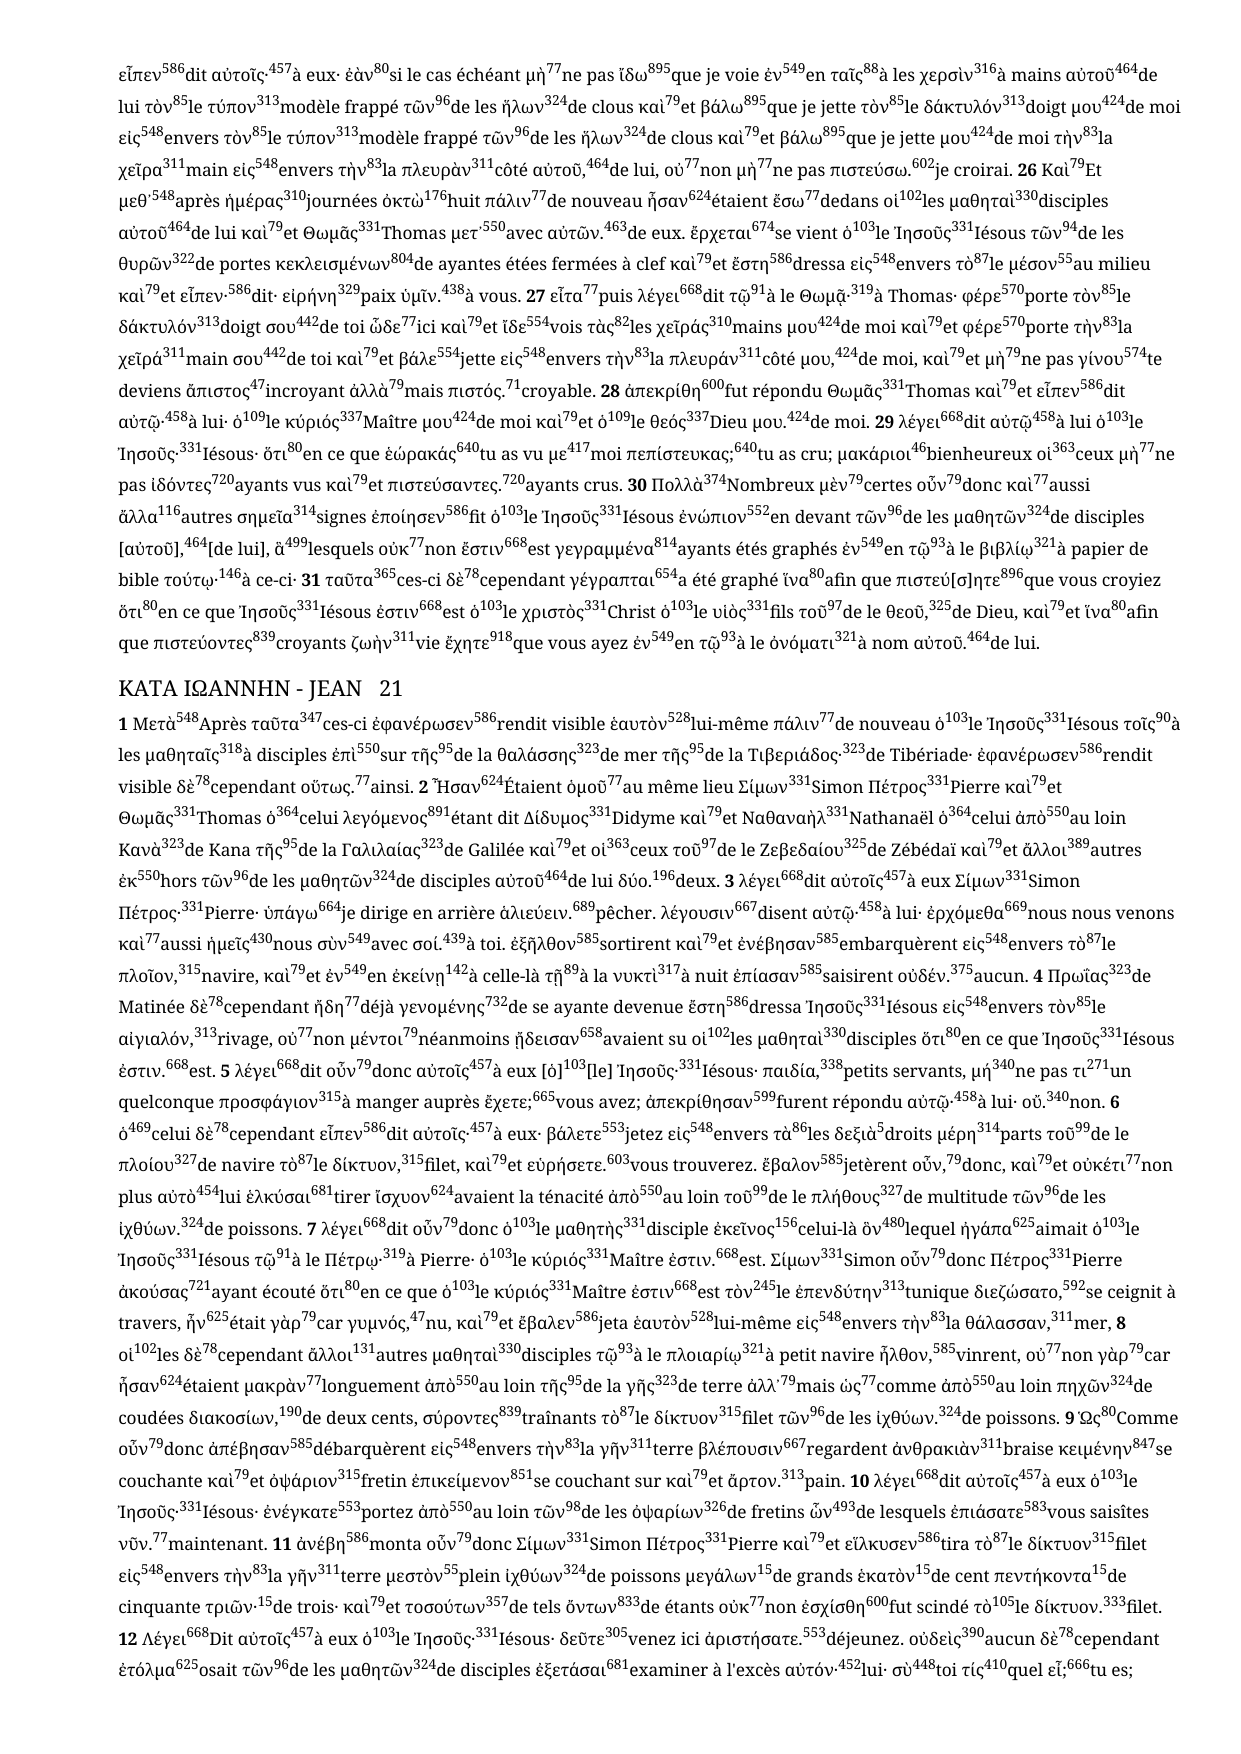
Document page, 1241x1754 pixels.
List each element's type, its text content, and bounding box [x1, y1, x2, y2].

text ΚΑΤΑ ΙΩΑΝΝΗΝ - JEAN 21 [118, 673, 1181, 703]
text 1 Μετὰ548Après ταῦτα347ces-ci ἐφανέρωσεν586rendit visible ἑαυτὸν528lui-même πάλιν77de nouveau ὁ103le Ἰησοῦς331Iésous τοῖς90à les μαθηταῖς318à disciples ἐπὶ550sur τῆς95de la θαλάσσης323de mer τῆς95de la Τιβεριάδος·323de Tibériade· ἐφανέρωσεν586rendit visible δὲ78cependant οὕτως.77ainsi. 2 Ἦσαν624Étaient ὁμοῦ77au même lieu Σίμων331Simon Πέτρος331Pierre καὶ79et Θωμᾶς331Thomas ὁ364celui λεγόμενος891étant dit Δίδυμος331Didyme καὶ79et Ναθαναὴλ331Nathanaël ὁ364celui ἀπὸ550au loin Κανὰ323de Kana τῆς95de la Γαλιλαίας323de Galilée καὶ79et οἱ363ceux τοῦ97de le Ζεβεδαίου325de Zébédaï καὶ79et ἄλλοι389autres ἐκ550hors τῶν96de les μαθητῶν324de disciples αὐτοῦ464de lui δύο.196deux. 3 λέγει668dit αὐτοῖς457à eux Σίμων331Simon Πέτρος·331Pierre· ὑπάγω664je dirige en arrière ἁλιεύειν.689pêcher. λέγουσιν667disent αὐτῷ·458à lui· ἐρχόμεθα669nous nous venons καὶ77aussi ἡμεῖς430nous σὺν549avec σοί.439à toi. ἐξῆλθον585sortirent καὶ79et ἐνέβησαν585embarquèrent εἰς548envers τὸ87le πλοῖον,315navire, καὶ79et ἐν549en ἐκείνῃ142à celle-là τῇ89à la νυκτὶ317à nuit ἐπίασαν585saisirent οὐδέν.375aucun. 4 Πρωΐας323de Matinée δὲ78cependant ἤδη77déjà γενομένης732de se ayante devenue ἔστη586dressa Ἰησοῦς331Iésous εἰς548envers τὸν85le αἰγιαλόν,313rivage, οὐ77non μέντοι79néanmoins ᾔδεισαν658avaient su οἱ102les μαθηταὶ330disciples ὅτι80en ce que Ἰησοῦς331Iésous ἐστιν.668est. 5 λέγει668dit οὖν79donc αὐτοῖς457à eux [ὁ]103[le] Ἰησοῦς·331Iésous· παιδία,338petits servants, μή340ne pas τι271un quelconque προσφάγιον315à manger auprès ἔχετε;665vous avez; ἀπεκρίθησαν599furent répondu αὐτῷ·458à lui· οὔ.340non. 6 ὁ469celui δὲ78cependant εἶπεν586dit αὐτοῖς·457à eux· βάλετε553jetez εἰς548envers τὰ86les δεξιὰ5droits μέρη314parts τοῦ99de le πλοίου327de navire τὸ87le δίκτυον,315filet, καὶ79et εὑρήσετε.603vous trouverez. ἔβαλον585jetèrent οὖν,79donc, καὶ79et οὐκέτι77non plus αὐτὸ454lui ἑλκύσαι681tirer ἴσχυον624avaient la ténacité ἀπὸ550au loin τοῦ99de le πλήθους327de multitude τῶν96de les ἰχθύων.324de poissons. 7 λέγει668dit οὖν79donc ὁ103le μαθητὴς331disciple ἐκεῖνος156celui-là ὃν480lequel ἠγάπα625aimait ὁ103le Ἰησοῦς331Iésous τῷ91à le Πέτρῳ·319à Pierre· ὁ103le κύριός331Maître ἐστιν.668est. Σίμων331Simon οὖν79donc Πέτρος331Pierre ἀκούσας721ayant écouté ὅτι80en ce que ὁ103le κύριός331Maître ἐστιν668est τὸν245le ἐπενδύτην313tunique διεζώσατο,592se ceignit à travers, ἦν625était γὰρ79car γυμνός,47nu, καὶ79et ἔβαλεν586jeta ἑαυτὸν528lui-même εἰς548envers τὴν83la θάλασσαν,311mer, 8 οἱ102les δὲ78cependant ἄλλοι131autres μαθηταὶ330disciples τῷ93à le πλοιαρίῳ321à petit navire ἦλθον,585vinrent, οὐ77non γὰρ79car ἦσαν624étaient μακρὰν77longuement ἀπὸ550au loin τῆς95de la γῆς323de terre ἀλλ᾽79mais ὡς77comme ἀπὸ550au loin πηχῶν324de coudées διακοσίων,190de deux cents, σύροντες839traînants τὸ87le δίκτυον315filet τῶν96de les ἰχθύων.324de poissons. 9 Ὡς80Comme οὖν79donc ἀπέβησαν585débarquèrent εἰς548envers τὴν83la γῆν311terre βλέπουσιν667regardent ἀνθρακιὰν311braise κειμένην847se couchante καὶ79et ὀψάριον315fretin ἐπικείμενον851se couchant sur καὶ79et ἄρτον.313pain. 10 λέγει668dit αὐτοῖς457à eux ὁ103le Ἰησοῦς·331Iésous· ἐνέγκατε553portez ἀπὸ550au loin τῶν98de les ὀψαρίων326de fretins ὧν493de lesquels ἐπιάσατε583vous saisîtes νῦν.77maintenant. 11 ἀνέβη586monta οὖν79donc Σίμων331Simon Πέτρος331Pierre καὶ79et εἵλκυσεν586tira τὸ87le δίκτυον315filet εἰς548envers τὴν83la γῆν311terre μεστὸν55plein ἰχθύων324de poissons μεγάλων15de grands ἑκατὸν15de cent πεντήκοντα15de cinquante τριῶν·15de trois· καὶ79et τοσούτων357de tels ὄντων833de étants οὐκ77non ἐσχίσθη600fut scindé τὸ105le δίκτυον.333filet. 12 Λέγει668Dit αὐτοῖς457à eux ὁ103le Ἰησοῦς·331Iésous· δεῦτε305venez ici ἀριστήσατε.553déjeunez. οὐδεὶς390aucun δὲ78cependant ἐτόλμα625osait τῶν96de les μαθητῶν324de disciples ἐξετάσαι681examiner à l'excès αὐτόν·452lui· σὺ448toi τίς410quel εἶ;666tu es; εἰδότες782ayants sus ὅτι80en ce que ὁ103le κύριός331Maître ἐστιν.668est. 13 ἔρχεται674se vient Ἰησοῦς331Iésous καὶ79et λαμβάνει668prend τὸν85le ἄρτον313pain καὶ79et δίδωσιν668donne αὐτοῖς,457à eux, καὶ79et τὸ87le ὀψάριον315fretin ὁμοίως.77semblablement. 14 τοῦτο348ce-ci ἤδη77déjà τρίτον55troisième ἐφανερώθη600fut rendu visible Ἰησοῦς331Iésous τοῖς90à les μαθηταῖς318à disciples ἐγερθεὶς760ayant été éveillé ἐκ550hors νεκρῶν.64de morts. 15 Ὅτε80Lorsque οὖν79donc ἠρίστησαν585déjeunèrent λέγει668dit τῷ91à le Σίμωνι319à Simon Πέτρῳ319à Pierre ὁ103le Ἰησοῦς·331Iésous· Σίμων337Simon Ἰωάννου,325de Ioannes, ἀγαπᾷς666tu aimes με417moi πλέον73plus nombreusement τούτων;357de ceux-ci; λέγει668dit αὐτῷ·458à lui· ναὶ304oui κύριε,337Maître, σὺ448toi οἶδας640tu as su ὅτι80en ce que φιλῶ664j'affectionne σε.437toi. λέγει668dit αὐτῷ·458à lui· βόσκε570fais paître τὰ86les ἀρνία314petits agneaux μου.424de moi. 16 λέγει668dit αὐτῷ458à lui πάλιν77de nouveau δεύτερον·77deuxièmement· Σίμων337Simon Ἰωάννου,325de Ioannes, ἀγαπᾷς666tu aimes με;417moi; λέγει668dit αὐτῷ·458à lui· ναὶ304oui κύριε,337Maître, σὺ448toi οἶδας640tu as su ὅτι80en ce que φιλῶ664j'affectionne σε.437toi. λέγει668dit αὐτῷ·458à lui· ποίμαινε570berge τὰ86les πρόβατά314brebis μου.424de moi. 17 λέγει668dit αὐτῷ458à lui τὸ87le τρίτον·55troisième· Σίμων337Simon Ἰωάννου,325de Ioannes, φιλεῖς666tu affectionnes με;417moi; ἐλυπήθη600fut attristé ὁ103le Πέτρος331Pierre ὅτι80en ce que εἶπεν586dit αὐτῷ458à lui τὸ87le τρίτον·55troisième· φιλεῖς666tu affectionnes με;417moi; καὶ79et λέγει668dit αὐτῷ·458à lui· κύριε,337Maître, πάντα374tous σὺ448toi οἶδας,640tu as su, σὺ448toi γινώσκεις666tu connais ὅτι80en ce que φιλῶ664j'affectionne σε.437toi. λέγει668dit αὐτῷ458à lui [ὁ103[le Ἰησοῦς]·331Iésous]· βόσκε570fais paître τὰ86les προβάτια314petites brebis μου.424de moi. 18 Ἀμὴν304Amen ἀμὴν304amen λέγω664je dis σοι,439à toi, ὅτε80lorsque ἦς623tu étais νεώτερος,47plus jeune, ἐζώννυες623tu ceignais σεαυτὸν516toi-même καὶ79et περιεπάτεις623tu piétinais autour ὅπου80là où ἤθελες·623tu voulais· ὅταν80lorsque le cas échéant δὲ78cependant γηράσῃς,897que tu sois vétuste, ἐκτενεῖς604tu étendras τὰς82les χεῖράς310mains σου,442de toi, καὶ79et ἄλλος390autre ζώσει606ceindra σε437toi καὶ79et οἴσει606portera ὅπου80là où οὐ77non θέλεις.666tu veux. 19 τοῦτο348ce-ci δὲ78cependant εἶπεν586dit σημαίνων840signifiant ποίῳ165à quel θανάτῳ319à trépas δοξάσει606glorifiera τὸν85le θεόν.313Dieu. καὶ79et τοῦτο348ce-ci εἰπὼν721ayant dit λέγει668dit αὐτῷ·458à lui· ἀκολούθει570suis μοι.420à moi. 20 Ἐπιστραφεὶς760Ayant été tourné sur ὁ103le Πέτρος331Pierre βλέπει668regarde τὸν85le μαθητὴν313disciple ὃν480lequel ἠγάπα625aimait ὁ103le Ἰησοῦς331Iésous ἀκολουθοῦντα,822suivant, ὃς498lequel καὶ77aussi ἀνέπεσεν586tomba de bas en haut ἐν549en τῷ93à le δείπνῳ321à dîner ἐπὶ548sur τὸ87le στῆθος315poitrine αὐτοῦ464de lui καὶ79et εἶπεν·586dit· κύριε,337Maître, τίς410quel ἐστιν668est ὁ364celui παραδιδούς840transmettant σε;437toi; 21 τοῦτον346celui-ci οὖν79donc ἰδὼν721ayant vu ὁ103le Πέτρος331Pierre λέγει668dit τῷ91à le Ἰησοῦ·319à Iésous· κύριε,337Maître, οὗτος364celui-ci δὲ78cependant τί;412quel; 22 λέγει668dit αὐτῷ458à lui ὁ103le Ἰησοῦς·331Iésous· ἐὰν80si le cas échéant αὐτὸν452lui θέλω917que je veuille μένειν689rester ἕως80jusqu'à ce que ἔρχομαι,670je me viens, τί412quel πρὸς548vers σέ;437toi; σύ448toi μοι420à moi ἀκολούθει.570suis. 23 ἐξῆλθεν586sortit οὖν79donc οὗτος156celui-ci ὁ103le λόγος331discours εἰς548envers τοὺς84les ἀδελφοὺς312frères ὅτι80en ce que ὁ103le μαθητὴς331disciple ἐκεῖνος156celui-là οὐκ77non ἀποθνῄσκει·668meurt loin· οὐκ77non εἶπεν586dit δὲ78cependant αὐτῷ458à lui ὁ103le Ἰησοῦς331Iésous ὅτι80en ce que οὐκ77non ἀποθνῄσκει668meurt loin ἀλλ᾽·79mais· ἐὰν80si le cas échéant αὐτὸν452lui θέλω917que je veuille μένειν689rester ἕως80jusqu'à ce que ἔρχομαι[,670je me viens[, τί412quel πρὸς548vers σέ];437toi]; 24 Οὗτός364Celui-ci ἐστιν668est ὁ103le μαθητὴς331disciple ὁ364celui μαρτυρῶν840témoignant περὶ550autour τούτων359de ces-ci καὶ79et ὁ364celui γράψας721ayant graphé ταῦτα,347ces-ci, καὶ79et οἴδαμεν637nous avons su ὅτι80en ce que ἀληθὴς45vrai αὐτοῦ464de lui ἡ101la μαρτυρία329témoignation ἐστίν.668est. 25 Ἔστιν668Est δὲ78cependant καὶ77aussi ἄλλα391autres πολλὰ288nombreux ἃ481lesquels ἐποίησεν586fit ὁ103le Ἰησοῦς,331Iésous, ἅτινα499lesquels des quelconques ἐὰν80si le cas échéant γράφηται932que soit graphé καθ᾽548selon ἕν,55un, οὐδ᾽77non cependant αὐτὸν528lui-même οἶμαι670je m'imagine τὸν85le κόσμον313monde χωρήσειν684avoir à placer τὰ86les γραφόμενα876étants graphés βιβλία.314papiers de bibles. [118, 707, 1181, 1682]
text 1 Τῇ89à La δὲ78cependant μιᾷ57à une τῶν98de les σαββάτων326de sabbats Μαρία329Maria ἡ101la Μαγδαληνὴ329Magdalene ἔρχεται674se vient πρωῒ77matinalement σκοτίας323de ténèbre ἔτι77encore οὔσης832de étante εἰς548envers τὸ87le μνημεῖον315mémorial καὶ79et βλέπει668regarde τὸν85le λίθον313pierre ἠρμένον796ayant été levé ἐκ550hors τοῦ99de le μνημείου.327de mémorial. 2 τρέχει668court οὖν79donc καὶ79et ἔρχεται674se vient πρὸς548vers Σίμωνα313Simon Πέτρον313Pierre καὶ79et πρὸς548vers τὸν85le ἄλλον115autre μαθητὴν313disciple ὃν480lequel ἐφίλει625affectionnait ὁ103le Ἰησοῦς331Iésous καὶ79et λέγει668dit αὐτοῖς·457à eux· ἦραν585levèrent τὸν85le κύριον313Maître ἐκ550hors τοῦ99de le μνημείου327de mémorial καὶ79et οὐκ77non οἴδαμεν637nous avons su ποῦ77où? ἔθηκαν585posèrent αὐτόν.452lui. 3 Ἐξῆλθεν586Sortit οὖν79donc ὁ103le Πέτρος331Pierre καὶ79et ὁ103le ἄλλος132autre μαθητὴς331disciple καὶ79et ἤρχοντο630se venaient εἰς548envers τὸ87le μνημεῖον.315mémorial. 4 ἔτρεχον624couraient δὲ78cependant οἱ102les δύο70deux ὁμοῦ·77au même lieu· καὶ79et ὁ103le ἄλλος132autre μαθητὴς331disciple προέδραμεν586courut devant τάχιον77plus vite τοῦ97de le Πέτρου325de Pierre καὶ79et ἦλθεν586vint πρῶτος71premier εἰς548envers τὸ87le μνημεῖον,315mémorial, 5 καὶ79et παρακύψας721ayant penché à côté βλέπει668regarde κείμενα850se couchants τὰ86les ὀθόνια,314étoffes de lins, οὐ77non μέντοι79néanmoins εἰσῆλθεν.586vint à l'intérieur. 6 ἔρχεται674se vient οὖν79donc καὶ77aussi Σίμων331Simon Πέτρος331Pierre ἀκολουθῶν840suivant αὐτῷ458à lui καὶ79et εἰσῆλθεν586vint à l'intérieur εἰς548envers τὸ87le μνημεῖον,315mémorial, καὶ79et θεωρεῖ668observe τὰ86les ὀθόνια314étoffes de lins κείμενα,850se couchants, 7 καὶ79et τὸ87le σουδάριον,315petit suaire, ὃ500lequel ἦν625était ἐπὶ550sur τῆς95de la κεφαλῆς323de tête αὐτοῦ,464de lui, οὐ77non μετὰ550avec τῶν98de les ὀθονίων326de étoffes de lins κείμενον851se couchant ἀλλὰ79mais χωρὶς77séparément ἐντετυλιγμένον798ayant été enroulé εἰς548envers ἕνα179un τόπον.313lieu. 8 τότε77alors οὖν79donc εἰσῆλθεν586vint à l'intérieur καὶ77aussi ὁ103le ἄλλος132autre μαθητὴς331disciple ὁ364celui ἐλθὼν721ayant venu πρῶτος71premier εἰς548envers τὸ87le μνημεῖον315mémorial καὶ79et εἶδεν586vit καὶ79et ἐπίστευσεν·586crut· 9 οὐδέπω77non cependant encore γὰρ79car ᾔδεισαν658avaient su τὴν83la γραφὴν311graphe ὅτι80en ce que δεῖ668lie αὐτὸν452lui ἐκ550hors νεκρῶν64de morts ἀναστῆναι.681redresser. 10 ἀπῆλθον585éloignèrent οὖν79donc πάλιν77de nouveau πρὸς548vers αὐτοὺς527eux-mêmes οἱ102les μαθηταί.330disciples. 11 Μαρία329Maria δὲ78cependant εἱστήκει659avait dressé πρὸς549vers τῷ93à le μνημείῳ321à mémorial ἔξω77au-dehors κλαίουσα.838pleurante. ὡς80comme οὖν79donc ἔκλαιεν,625pleurait, παρέκυψεν586pencha à côté εἰς548envers τὸ87le μνημεῖον315mémorial 12 καὶ79et θεωρεῖ668observe δύο178deux ἀγγέλους312anges ἐν549en λευκοῖς60à blancs καθεζομένους,848se siégeants, ἕνα53un πρὸς549vers τῇ89à la κεφαλῇ317à tête καὶ79et ἕνα53un πρὸς549vers τοῖς90à les ποσίν,318à pieds, ὅπου77là où ἔκειτο631se couchait τὸ105le σῶμα333corps τοῦ97de le Ἰησοῦ.325de Iésous. 13 καὶ79et λέγουσιν667disent αὐτῇ456à elle ἐκεῖνοι·363ceux-là· γύναι,335femme, τί399quel κλαίεις;666tu pleures; λέγει668dit αὐτοῖς457à eux ὅτι80en ce que ἦραν585levèrent τὸν85le κύριόν313Maître μου,424de moi, καὶ79et οὐκ77non οἶδα638j'ai su ποῦ77où? ἔθηκαν585posèrent αὐτόν.452lui. 14 Ταῦτα347Ces-ci εἰποῦσα719ayante dite ἐστράφη600fut tourné εἰς548envers τὰ347ces ὀπίσω77derrière καὶ79et θεωρεῖ668observe τὸν85le Ἰησοῦν313Iésous ἑστῶτα770ayant dressé καὶ79et οὐκ77non ᾔδει659avait su ὅτι80en ce que Ἰησοῦς331Iésous ἐστιν.668est. 15 λέγει668dit αὐτῇ456à elle Ἰησοῦς·331Iésous· γύναι,335femme, τί399quel κλαίεις;666tu pleures; τίνα397quel ζητεῖς;666tu cherches; ἐκείνη362celle-là δοκοῦσα838estimante ὅτι80en ce que ὁ103le κηπουρός331gardien de jardin ἐστιν668est λέγει668dit αὐτῷ·458à lui· κύριε,337Maître, εἰ80si σὺ448toi ἐβάστασας584tu mis en charge αὐτόν,452lui, εἰπέ554dis μοι420à moi ποῦ77où? ἔθηκας584tu posas αὐτόν,452lui, κἀγὼ431et moi αὐτὸν452lui ἀρῶ.602je lèverai. 16 λέγει668dit αὐτῇ456à elle Ἰησοῦς·331Iésous· Μαριάμ.335Mariam. στραφεῖσα758ayante étée tournée ἐκείνη362celle-là λέγει668dit αὐτῷ458à lui Ἑβραϊστί·77En Hébreu· ραββουνι,337rabbouni, ὃ500lequel λέγεται680est dit διδάσκαλε.337enseignant. 17 λέγει668dit αὐτῇ456à elle Ἰησοῦς·331Iésous· μή77ne pas μου424de moi ἅπτου,574te touche, οὔπω77non encore γὰρ79car ἀναβέβηκα638j'ai monté πρὸς548vers τὸν85le πατέρα·313père· πορεύου574te va δὲ78cependant πρὸς548vers τοὺς84les ἀδελφούς312frères μου424de moi καὶ79et εἰπὲ554dis αὐτοῖς·457à eux· ἀναβαίνω664je monte πρὸς548vers τὸν85le πατέρα313père μου424de moi καὶ79et πατέρα313père ὑμῶν441de vous καὶ79et θεόν313Dieu μου424de moi καὶ79et θεὸν313Dieu ὑμῶν.441de vous. 18 Ἔρχεται674Se vient Μαρία329Maria ἡ101la Μαγδαληνὴ329Magdalene ἀγγέλλουσα838annonçante τοῖς90à les μαθηταῖς318à disciples ὅτι80en ce que ἑώρακα638j'ai vu τὸν85le κύριον,313Maître, καὶ79et ταῦτα347ces-ci εἶπεν586dit αὐτῇ.456à elle. 19 Οὔσης832de Étante οὖν79donc ὀψίας63de tardive τῇ89à la ἡμέρᾳ317à journée ἐκείνῃ142à celle-là τῇ89à la μιᾷ57à une σαββάτων326de sabbats καὶ79et τῶν94de les θυρῶν322de portes κεκλεισμένων804de ayantes étées fermées à clef ὅπου80là où ἦσαν624étaient οἱ102les μαθηταὶ330disciples διὰ548par le fait de τὸν85le φόβον313effroi τῶν96de les Ἰουδαίων,64de Ioudaiens, ἦλθεν586vint ὁ103le Ἰησοῦς331Iésous καὶ79et ἔστη586dressa εἰς548envers τὸ87le μέσον55au milieu καὶ79et λέγει668dit αὐτοῖς·457à eux· εἰρήνη329paix ὑμῖν.438à vous. 20 καὶ79et τοῦτο348ce-ci εἰπὼν721ayant dit ἔδειξεν586montra τὰς242les χεῖρας310mains καὶ79et τὴν243la πλευρὰν311côté αὐτοῖς.457à eux. ἐχάρησαν599furent été de joie οὖν79donc οἱ102les μαθηταὶ330disciples ἰδόντες720ayants vus τὸν85le κύριον.313Maître. 21 εἶπεν586dit οὖν79donc αὐτοῖς457à eux [ὁ103[le Ἰησοῦς]331Iésous] πάλιν·77de nouveau· εἰρήνη329paix ὑμῖν·438à vous· καθὼς77de haut en bas comme ἀπέσταλκέν642a envoyé με417moi ὁ103le πατήρ,331père, κἀγὼ431et moi πέμπω664je mande ὑμᾶς.436vous. 22 καὶ79et τοῦτο348ce-ci εἰπὼν721ayant dit ἐνεφύσησεν586insuffla καὶ79et λέγει668dit αὐτοῖς·457à eux· λάβετε553prenez πνεῦμα315souffle ἅγιον·6saint· 23 ἄν340le cas échéant τινων383de des quelconques ἀφῆτε896que vous abandonniez τὰς82les ἁμαρτίας310fautes ἀφέωνται653ont été abandonnés αὐτοῖς,457à eux, ἄν340le cas échéant τινων383de des quelconques κρατῆτε918que vous saisissiez avec force κεκράτηνται.653ont été saisis avec force. 24 Θωμᾶς331Thomas δὲ78cependant εἷς71un ἐκ550hors τῶν96de les δώδεκα,64de douze, ὁ364celui λεγόμενος891étant dit Δίδυμος,331Didyme, οὐκ77non ἦν625était μετ᾽550avec αὐτῶν463de eux ὅτε80lorsque ἦλθεν586vint Ἰησοῦς.331Iésous. 25 ἔλεγον624disaient οὖν79donc αὐτῷ458à lui οἱ102les ἄλλοι131autres μαθηταί·330disciples· ἑωράκαμεν637nous avons vu τὸν85le κύριον.313Maître. ὁ469celui δὲ78cependant εἶπεν586dit αὐτοῖς·457à eux· ἐὰν80si le cas échéant μὴ77ne pas ἴδω895que je voie ἐν549en ταῖς88à les χερσὶν316à mains αὐτοῦ464de lui τὸν85le τύπον313modèle frappé τῶν96de les ἥλων324de clous καὶ79et βάλω895que je jette τὸν85le δάκτυλόν313doigt μου424de moi εἰς548envers τὸν85le τύπον313modèle frappé τῶν96de les ἥλων324de clous καὶ79et βάλω895que je jette μου424de moi τὴν83la χεῖρα311main εἰς548envers τὴν83la πλευρὰν311côté αὐτοῦ,464de lui, οὐ77non μὴ77ne pas πιστεύσω.602je croirai. 26 Καὶ79Et μεθ᾽548après ἡμέρας310journées ὀκτὼ176huit πάλιν77de nouveau ἦσαν624étaient ἔσω77dedans οἱ102les μαθηταὶ330disciples αὐτοῦ464de lui καὶ79et Θωμᾶς331Thomas μετ᾽550avec αὐτῶν.463de eux. ἔρχεται674se vient ὁ103le Ἰησοῦς331Iésous τῶν94de les θυρῶν322de portes κεκλεισμένων804de ayantes étées fermées à clef καὶ79et ἔστη586dressa εἰς548envers τὸ87le μέσον55au milieu καὶ79et εἶπεν·586dit· εἰρήνη329paix ὑμῖν.438à vous. 27 εἶτα77puis λέγει668dit τῷ91à le Θωμᾷ·319à Thomas· φέρε570porte τὸν85le δάκτυλόν313doigt σου442de toi ὧδε77ici καὶ79et ἴδε554vois τὰς82les χεῖράς310mains μου424de moi καὶ79et φέρε570porte τὴν83la χεῖρά311main σου442de toi καὶ79et βάλε554jette εἰς548envers τὴν83la πλευράν311côté μου,424de moi, καὶ79et μὴ79ne pas γίνου574te deviens ἄπιστος47incroyant ἀλλὰ79mais πιστός.71croyable. 28 ἀπεκρίθη600fut répondu Θωμᾶς331Thomas καὶ79et εἶπεν586dit αὐτῷ·458à lui· ὁ109le κύριός337Maître μου424de moi καὶ79et ὁ109le θεός337Dieu μου.424de moi. 29 λέγει668dit αὐτῷ458à lui ὁ103le Ἰησοῦς·331Iésous· ὅτι80en ce que ἑώρακάς640tu as vu με417moi πεπίστευκας;640tu as cru; μακάριοι46bienheureux οἱ363ceux μὴ77ne pas ἰδόντες720ayants vus καὶ79et πιστεύσαντες.720ayants crus. 30 Πολλὰ374Nombreux μὲν79certes οὖν79donc καὶ77aussi ἄλλα116autres σημεῖα314signes ἐποίησεν586fit ὁ103le Ἰησοῦς331Iésous ἐνώπιον552en devant τῶν96de les μαθητῶν324de disciples [αὐτοῦ],464[de lui], ἃ499lesquels οὐκ77non ἔστιν668est γεγραμμένα814ayants étés graphés ἐν549en τῷ93à le βιβλίῳ321à papier de bible τούτῳ·146à ce-ci· 31 ταῦτα365ces-ci δὲ78cependant γέγραπται654a été graphé ἵνα80afin que πιστεύ[σ]ητε896que vous croyiez ὅτι80en ce que Ἰησοῦς331Iésous ἐστιν668est ὁ103le χριστὸς331Christ ὁ103le υἱὸς331fils τοῦ97de le θεοῦ,325de Dieu, καὶ79et ἵνα80afin que πιστεύοντες839croyants ζωὴν311vie ἔχητε918que vous ayez ἐν549en τῷ93à le ὀνόματι321à nom αὐτοῦ.464de lui. [118, 59, 1181, 655]
